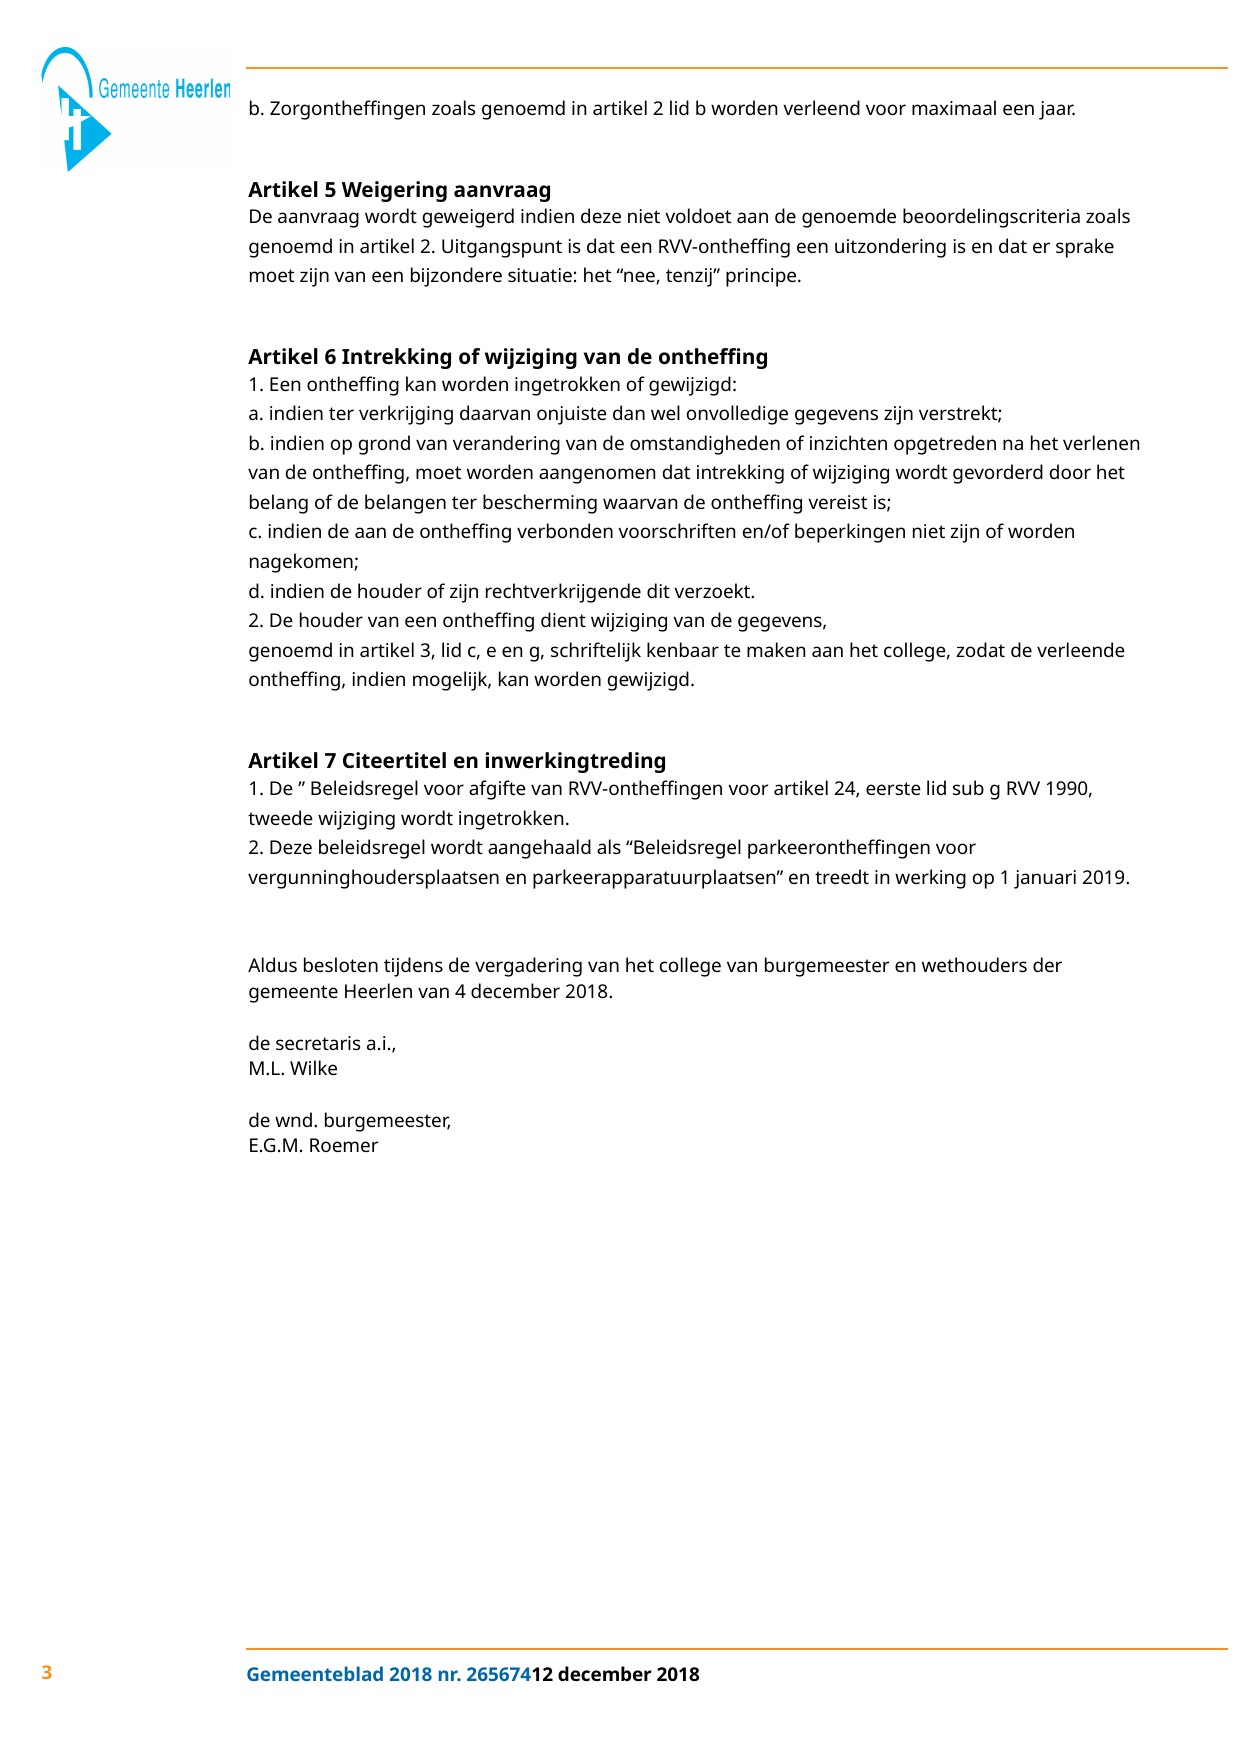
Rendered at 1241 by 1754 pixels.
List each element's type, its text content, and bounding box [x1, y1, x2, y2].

text Artikel 6 Intrekking of wijziging van de ontheffing [248, 342, 1152, 371]
text de secretaris a.i., [248, 1030, 1152, 1056]
text c. indien de aan de ontheffing verbonden voorschriften en/of beperkingen niet zijn of worden nagekomen; [248, 519, 1152, 574]
text Artikel 7 Citeertitel en inwerkingtreding [248, 747, 1152, 775]
text 1. Een ontheffing kan worden ingetrokken of gewijzigd: [248, 371, 1152, 397]
text E.G.M. Roemer [248, 1133, 1152, 1158]
text De aanvraag wordt geweigerd indien deze niet voldoet aan de genoemde beoordelingscriteria zoals genoemd in artikel 2. Uitgangspunt is dat een RVV-ontheffing een uitzondering is en dat er sprake moet zijn van een bijzondere situatie: het “nee, tenzij” principe. [248, 203, 1152, 288]
text b. indien op grond van verandering van de omstandigheden of inzichten opgetreden na het verlenen van de ontheffing, moet worden aangenomen dat intrekking of wijziging wordt gevorderd door het belang of de belangen ter bescherming waarvan de ontheffing vereist is; [248, 430, 1152, 515]
picture [41, 47, 58, 70]
text M.L. Wilke [248, 1056, 1152, 1081]
text Aldus besloten tijdens de vergadering van het college van burgemeester en wethouders der gemeente Heerlen van 4 december 2018. [248, 953, 1152, 1004]
text genoemd in artikel 3, lid c, e en g, schriftelijk kenbaar te maken aan het college, zodat de verleende ontheffing, indien mogelijk, kan worden gewijzigd. [248, 637, 1152, 692]
text Artikel 5 Weigering aanvraag [248, 175, 1152, 203]
text a. indien ter verkrijging daarvan onjuiste dan wel onvolledige gegevens zijn verstrekt; [248, 400, 1152, 426]
text 2. Deze beleidsregel wordt aangehaald als “Beleidsregel parkeerontheffingen voor vergunninghoudersplaatsen en parkeerapparatuurplaatsen” en treedt in werking op 1 januari 2019. [248, 834, 1152, 889]
text de wnd. burgemeester, [248, 1107, 1152, 1133]
text 1. De ” Beleidsregel voor afgifte van RVV-ontheffingen voor artikel 24, eerste lid sub g RVV 1990, tweede wijziging wordt ingetrokken. [248, 775, 1152, 830]
text b. Zorgontheffingen zoals genoemd in artikel 2 lid b worden verleend voor maximaal een jaar. [248, 95, 1152, 121]
text d. indien de houder of zijn rechtverkrijgende dit verzoekt. [248, 578, 1152, 604]
text 2. De houder van een ontheffing dient wijziging van de gegevens, [248, 607, 1152, 633]
picture [41, 47, 231, 172]
